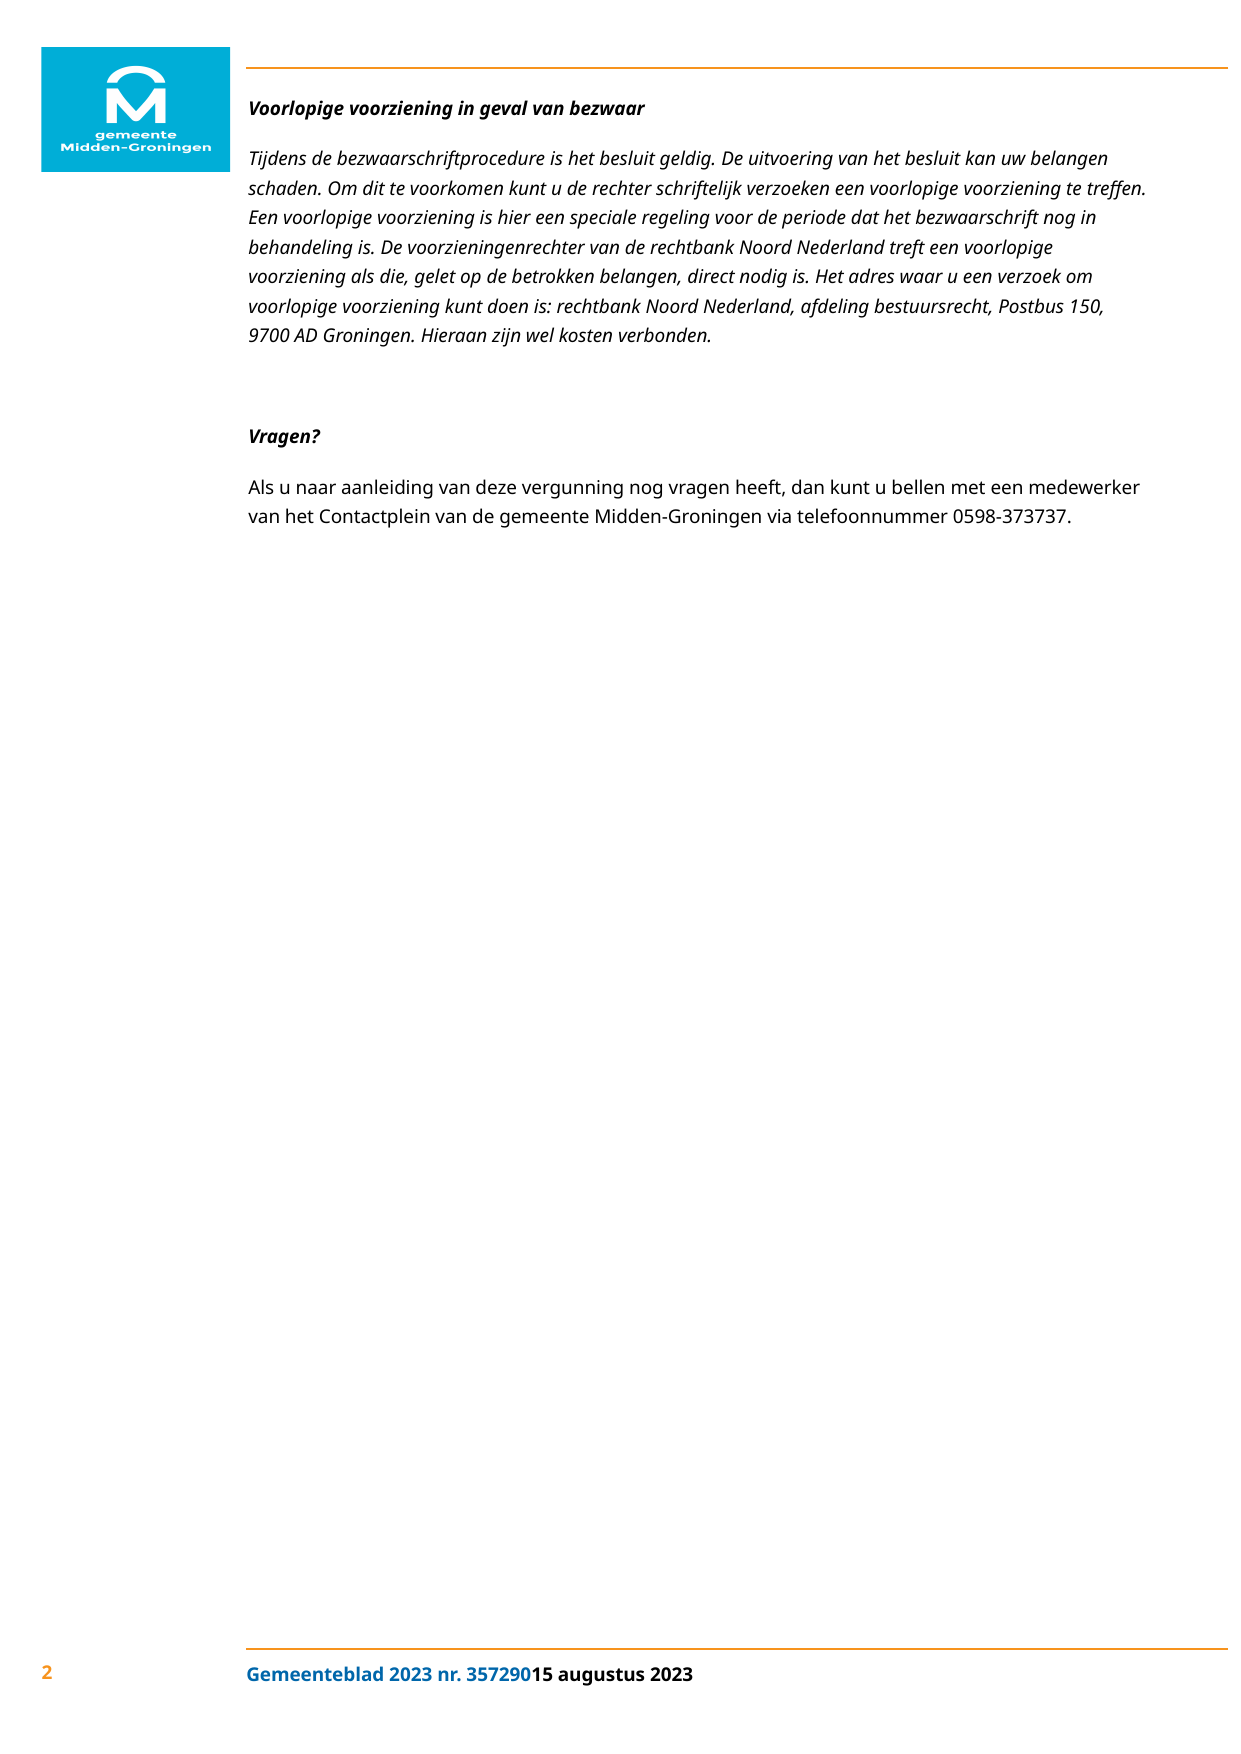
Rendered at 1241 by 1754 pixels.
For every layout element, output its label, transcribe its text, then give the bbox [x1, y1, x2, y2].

picture [107, 89, 165, 122]
text Voorlopige voorziening in geval van bezwaar [248, 95, 1152, 121]
text Tijdens de bezwaarschriftprocedure is het besluit geldig. De uitvoering van het besluit kan uw belangen schaden. Om dit te voorkomen kunt u de rechter schriftelijk verzoeken een voorlopige voorziening te treffen. Een voorlopige voorziening is hier een speciale regeling voor de periode dat het bezwaarschrift nog in behandeling is. De voorzieningenrechter van de rechtbank Noord Nederland treft een voorlopige voorziening als die, gelet op de betrokken belangen, direct nodig is. Het adres waar u een verzoek om voorlopige voorziening kunt doen is: rechtbank Noord Nederland, afdeling bestuursrecht, Postbus 150, 9700 AD Groningen. Hieraan zijn wel kosten verbonden. [248, 145, 1152, 348]
picture [184, 146, 190, 153]
picture [108, 66, 164, 82]
text Vragen? [248, 423, 1152, 449]
text Als u naar aanleiding van deze vergunning nog vragen heeft, dan kunt u bellen met een medewerker van het Contactplein van de gemeente Midden-Groningen via telefoonnummer 0598-373737. [248, 474, 1152, 529]
